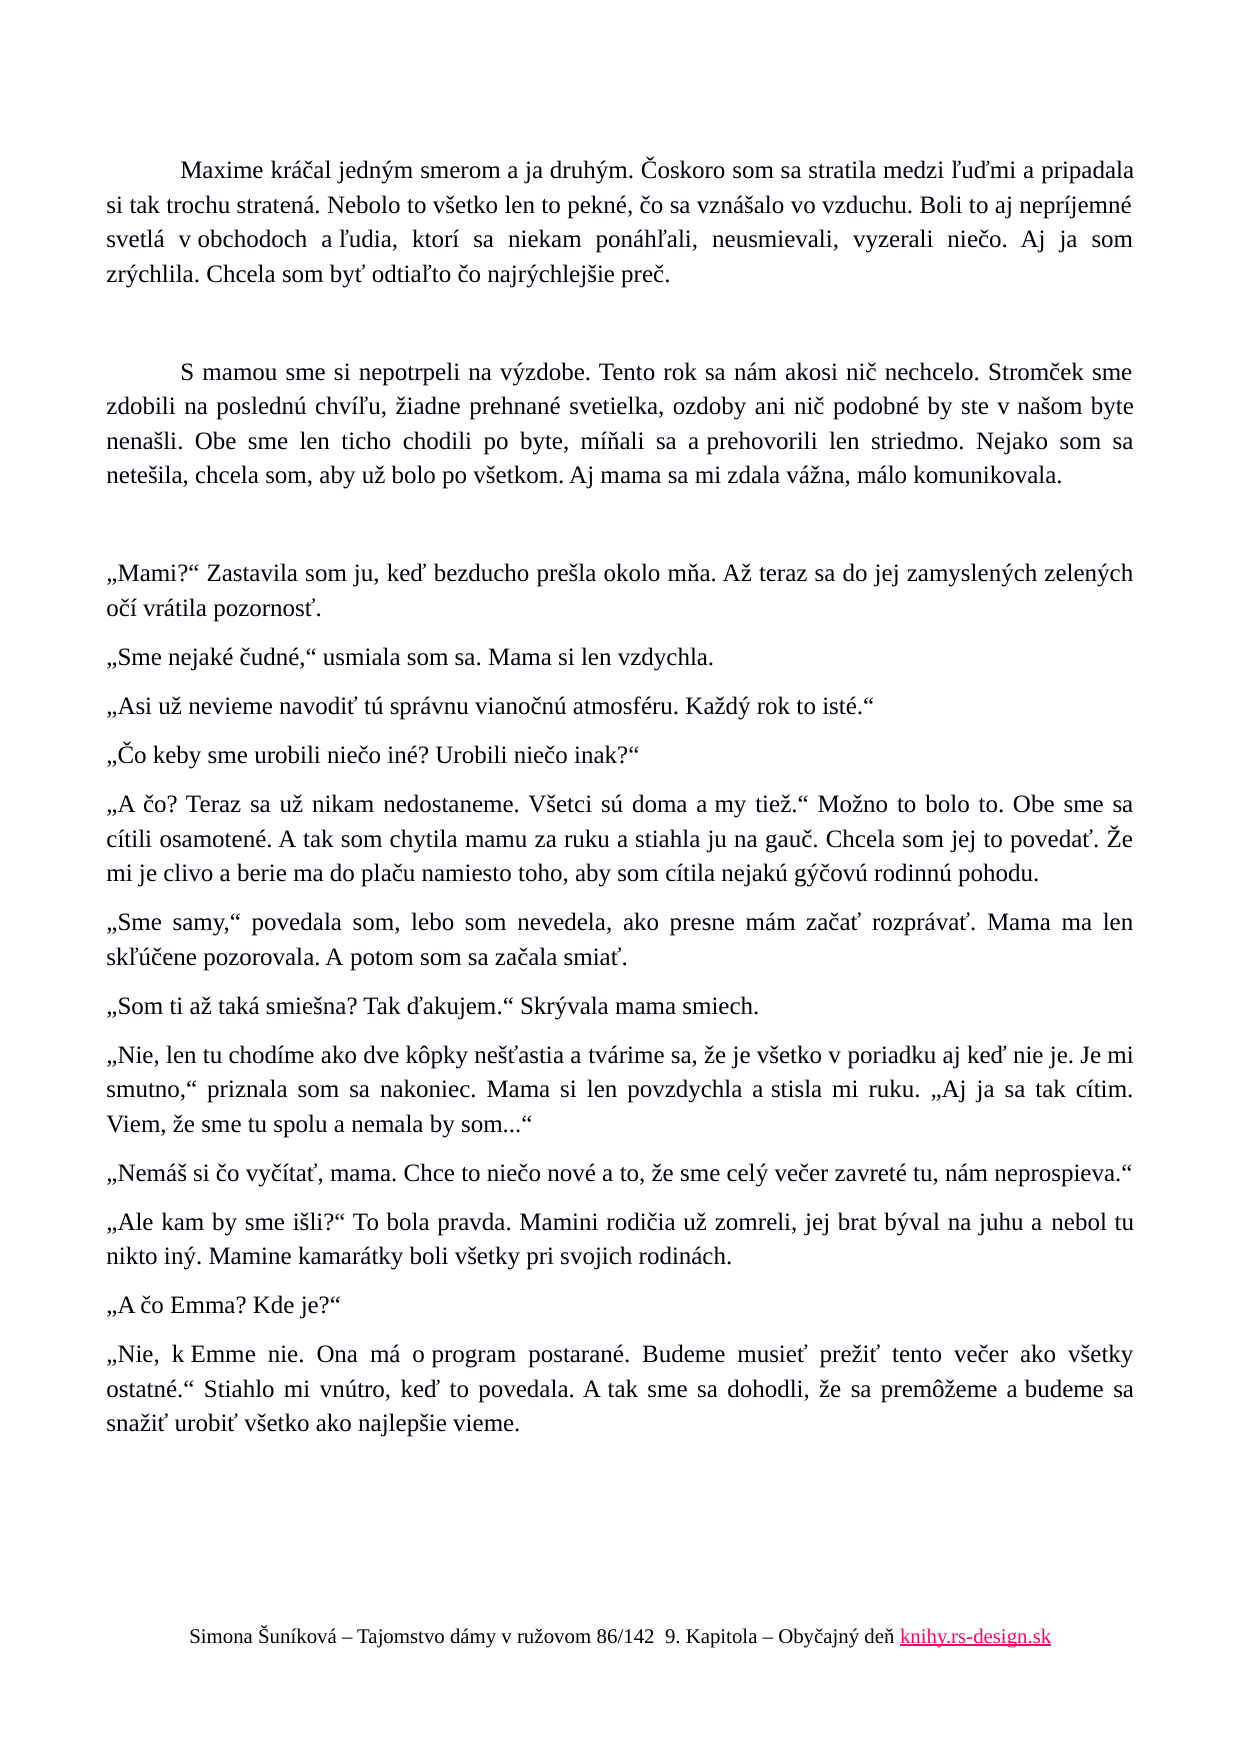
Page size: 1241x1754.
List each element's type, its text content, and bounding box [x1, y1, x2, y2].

text „Čo keby sme urobili niečo iné? Urobili niečo inak?“ [106, 740, 1134, 769]
text „A čo Emma? Kde je?“ [106, 1290, 1134, 1319]
text S mamou sme si nepotrpeli na výzdobe. Tento rok sa nám akosi nič nechcelo. Stromček sme zdobili na poslednú chvíľu, žiadne prehnané svetielka, ozdoby ani nič podobné by ste v našom byte nenašli. Obe sme len ticho chodili po byte, míňali sa a prehovorili len striedmo. Nejako som sa netešila, chcela som, aby už bolo po všetkom. Aj mama sa mi zdala vážna, málo komunikovala. [106, 357, 1134, 489]
text „Mami?“ Zastavila som ju, keď bezducho prešla okolo mňa. Až teraz sa do jej zamyslených zelených očí vrátila pozornosť. [106, 558, 1134, 622]
text „Nie, len tu chodíme ako dve kôpky nešťastia a tvárime sa, že je všetko v poriadku aj keď nie je. Je mi smutno,“ priznala som sa nakoniec. Mama si len povzdychla a stisla mi ruku. „Aj ja sa tak cítim. Viem, že sme tu spolu a nemala by som...“ [106, 1040, 1134, 1137]
text „A čo? Teraz sa už nikam nedostaneme. Všetci sú doma a my tiež.“ Možno to bolo to. Obe sme sa cítili osamotené. A tak som chytila mamu za ruku a stiahla ju na gauč. Chcela som jej to povedať. Že mi je clivo a berie ma do plaču namiesto toho, aby som cítila nejakú gýčovú rodinnú pohodu. [106, 789, 1134, 887]
text Maxime kráčal jedným smerom a ja druhým. Čoskoro som sa stratila medzi ľuďmi a pripadala si tak trochu stratená. Nebolo to všetko len to pekné, čo sa vznášalo vo vzduchu. Boli to aj nepríjemné svetlá v obchodoch a ľudia, ktorí sa niekam ponáhľali, neusmievali, vyzerali niečo. Aj ja som zrýchlila. Chcela som byť odtiaľto čo najrýchlejšie preč. [106, 155, 1134, 287]
text „Sme nejaké čudné,“ usmiala som sa. Mama si len vzdychla. [106, 642, 1134, 671]
text „Asi už nevieme navodiť tú správnu vianočnú atmosféru. Každý rok to isté.“ [106, 691, 1134, 720]
text „Ale kam by sme išli?“ To bola pravda. Mamini rodičia už zomreli, jej brat býval na juhu a nebol tu nikto iný. Mamine kamarátky boli všetky pri svojich rodinách. [106, 1207, 1134, 1270]
text „Som ti až taká smiešna? Tak ďakujem.“ Skrývala mama smiech. [106, 991, 1134, 1019]
text „Sme samy,“ povedala som, lebo som nevedela, ako presne mám začať rozprávať. Mama ma len skľúčene pozorovala. A potom som sa začala smiať. [106, 907, 1134, 970]
text „Nie, k Emme nie. Ona má o program postarané. Budeme musieť prežiť tento večer ako všetky ostatné.“ Stiahlo mi vnútro, keď to povedala. A tak sme sa dohodli, že sa premôžeme a budeme sa snažiť urobiť všetko ako najlepšie vieme. [106, 1339, 1134, 1437]
text „Nemáš si čo vyčítať, mama. Chce to niečo nové a to, že sme celý večer zavreté tu, nám neprospieva.“ [106, 1158, 1134, 1187]
